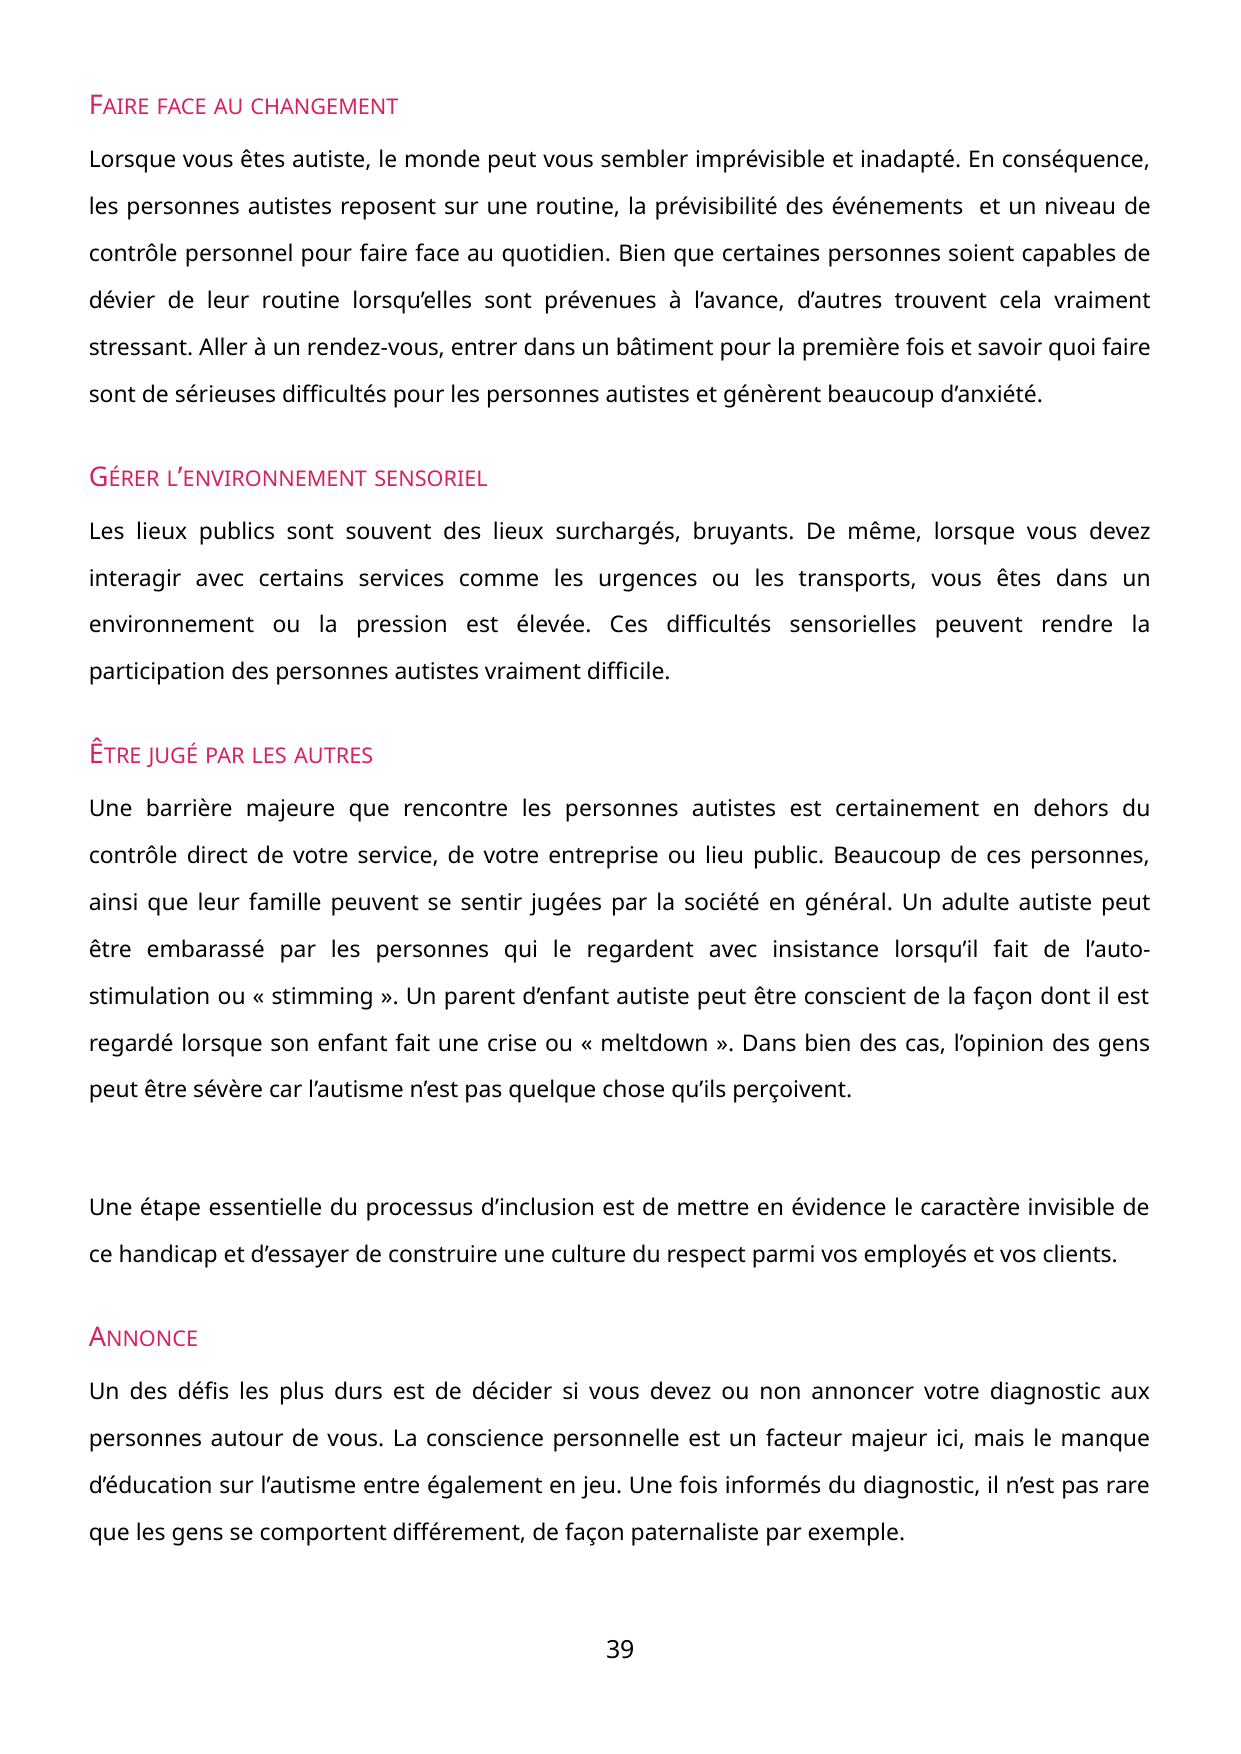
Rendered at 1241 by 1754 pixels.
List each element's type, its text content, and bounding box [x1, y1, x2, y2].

text Les lieux publics sont souvent des lieux surchargés, bruyants. De même, lorsque vous devez interagir avec certains services comme les urgences ou les transports, vous êtes dans un environnement ou la pression est élevée. Ces difficultés sensorielles peuvent rendre la participation des personnes autistes vraiment difficile. [88, 514, 1152, 686]
subtitle Faire face au changement [88, 86, 1152, 122]
text Un des défis les plus durs est de décider si vous devez ou non annoncer votre diagnostic aux personnes autour de vous. La conscience personnelle est un facteur majeur ici, mais le manque d’éducation sur l’autisme entre également en jeu. Une fois informés du diagnostic, il n’est pas rare que les gens se comportent différement, de façon paternaliste par exemple. [88, 1375, 1152, 1547]
subtitle Gérer l’environnement sensoriel [88, 457, 1152, 494]
text Une étape essentielle du processus d’inclusion est de mettre en évidence le caractère invisible de ce handicap et d’essayer de construire une culture du respect parmi vos employés et vos clients. [88, 1191, 1152, 1269]
text Lorsque vous êtes autiste, le monde peut vous sembler imprévisible et inadapté. En conséquence, les personnes autistes reposent sur une routine, la prévisibilité des événements et un niveau de contrôle personnel pour faire face au quotidien. Bien que certaines personnes soient capables de dévier de leur routine lorsqu’elles sont prévenues à l’avance, d’autres trouvent cela vraiment stressant. Aller à un rendez-vous, entrer dans un bâtiment pour la première fois et savoir quoi faire sont de sérieuses difficultés pour les personnes autistes et génèrent beaucoup d’anxiété. [88, 143, 1152, 409]
subtitle Annonce [88, 1317, 1152, 1354]
subtitle Être jugé par les autres [88, 734, 1152, 771]
text Une barrière majeure que rencontre les personnes autistes est certainement en dehors du contrôle direct de votre service, de votre entreprise ou lieu public. Beaucoup de ces personnes, ainsi que leur famille peuvent se sentir jugées par la société en général. Un adulte autiste peut être embarassé par les personnes qui le regardent avec insistance lorsqu’il fait de l’auto-stimulation ou « stimming ». Un parent d’enfant autiste peut être conscient de la façon dont il est regardé lorsque son enfant fait une crise ou « meltdown ». Dans bien des cas, l’opinion des gens peut être sévère car l’autisme n’est pas quelque chose qu’ils perçoivent. [88, 792, 1152, 1105]
